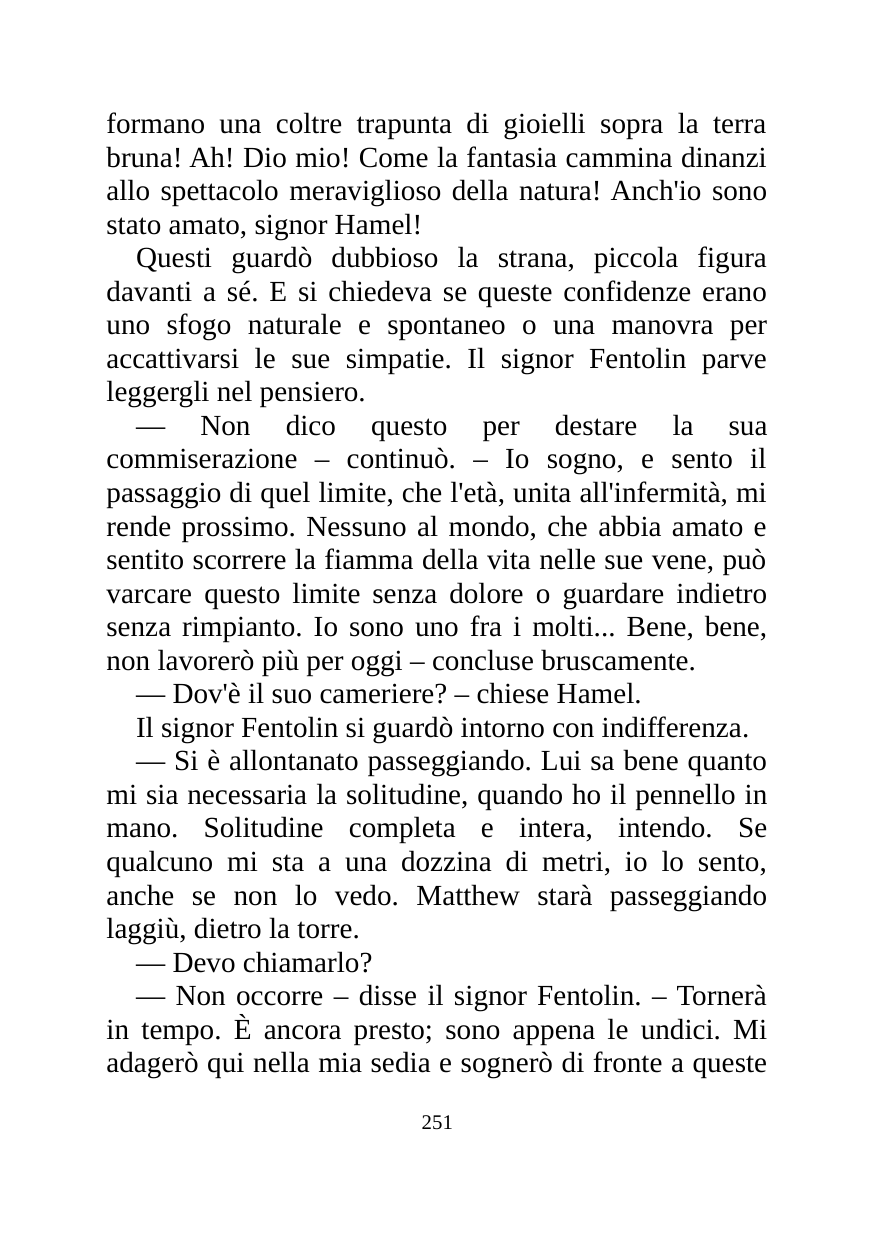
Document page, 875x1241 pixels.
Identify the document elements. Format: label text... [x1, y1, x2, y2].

text Questi guardò dubbioso la strana, piccola figura davanti a sé. E si chiedeva se queste confidenze erano uno sfogo naturale e spontaneo o una manovra per accattivarsi le sue simpatie. Il signor Fentolin parve leggergli nel pensiero. [106, 240, 768, 408]
text — Dov'è il suo cameriere? – chiese Hamel. [106, 676, 768, 710]
text Il signor Fentolin si guardò intorno con indifferenza. [106, 710, 768, 743]
text — Non occorre – disse il signor Fentolin. – Tornerà in tempo. È ancora presto; sono appena le undici. Mi adagerò qui nella mia sedia e sognerò di fronte a queste [106, 978, 768, 1079]
text formano una coltre trapunta di gioielli sopra la terra bruna! Ah! Dio mio! Come la fantasia cammina dinanzi allo spettacolo meraviglioso della natura! Anch'io sono stato amato, signor Hamel! [106, 106, 768, 240]
text — Non dico questo per destare la sua commiserazione – continuò. – Io sogno, e sento il passaggio di quel limite, che l'età, unita all'infermità, mi rende prossimo. Nessuno al mondo, che abbia amato e sentito scorrere la fiamma della vita nelle sue vene, può varcare questo limite senza dolore o guardare indietro senza rimpianto. Io sono uno fra i molti... Bene, bene, non lavorerò più per oggi – concluse bruscamente. [106, 408, 768, 676]
text — Devo chiamarlo? [106, 945, 768, 978]
text — Si è allontanato passeggiando. Lui sa bene quanto mi sia necessaria la solitudine, quando ho il pennello in mano. Solitudine completa e intera, intendo. Se qualcuno mi sta a una dozzina di metri, io lo sento, anche se non lo vedo. Matthew starà passeggiando laggiù, dietro la torre. [106, 743, 768, 945]
